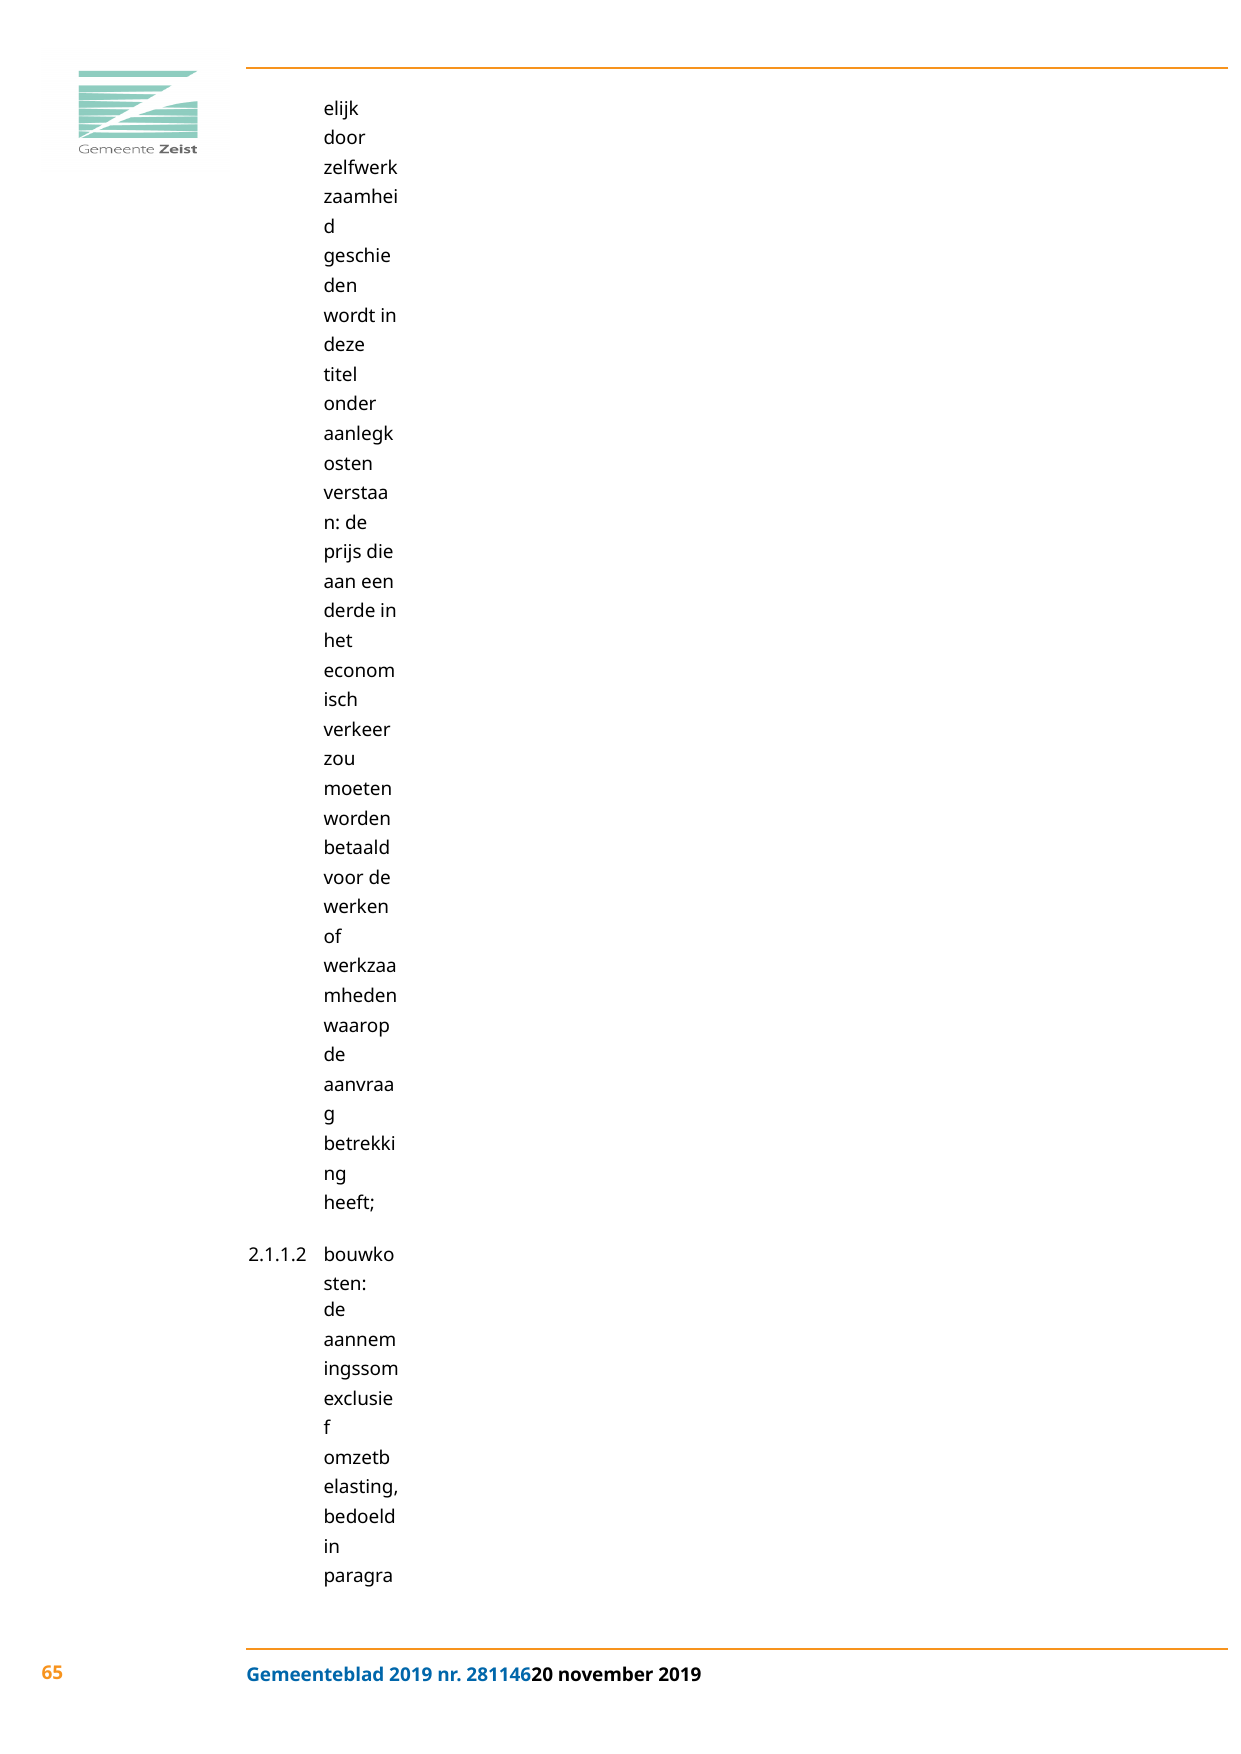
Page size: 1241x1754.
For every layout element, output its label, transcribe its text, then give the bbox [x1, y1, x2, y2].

table_cell [399, 1215, 474, 1241]
picture [41, 47, 231, 172]
table_cell [248, 1296, 323, 1588]
table_cell elijk door zelfwerkzaamheid geschieden wordt in deze titel onder aanlegkosten verstaan: de prijs die aan een derde in het economisch verkeer zou moeten worden betaald voor de werken of werkzaamheden waarop de aanvraag betrekking heeft; [323, 95, 398, 1215]
table_cell [248, 1215, 323, 1241]
table_cell [399, 95, 474, 1215]
table_cell de aannemingssom exclusief omzetbelasting, bedoeld in paragra [323, 1296, 398, 1588]
table_cell [399, 1296, 474, 1588]
table_cell [323, 1215, 398, 1241]
table_cell [248, 95, 323, 1215]
table_cell 2.1.1.2 [248, 1241, 323, 1296]
table_cell bouwkosten: [323, 1241, 398, 1296]
table_cell [399, 1241, 474, 1296]
